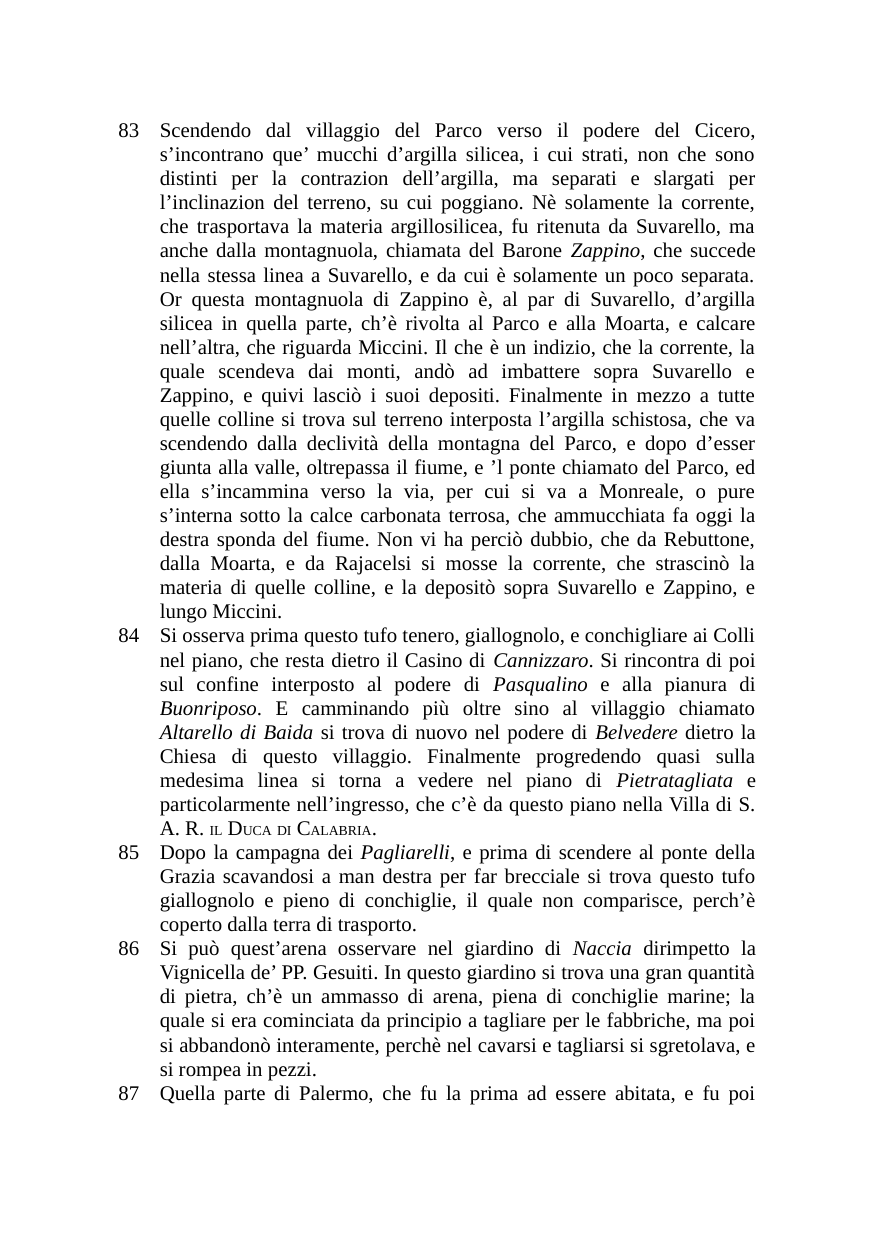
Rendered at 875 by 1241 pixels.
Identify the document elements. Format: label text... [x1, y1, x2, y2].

text Scendendo dal villaggio del Parco verso il podere del Cicero, s’incontrano que’ mucchi d’argilla silicea, i cui strati, non che sono distinti per la contrazion dell’argilla, ma separati e slargati per l’inclinazion del terreno, su cui poggiano. Nè solamente la corrente, che trasportava la materia argillosilicea, fu ritenuta da Suvarello, ma anche dalla montagnuola, chiamata del Barone Zappino, che succede nella stessa linea a Suvarello, e da cui è solamente un poco separata. Or questa montagnuola di Zappino è, al par di Suvarello, d’argilla silicea in quella parte, ch’è rivolta al Parco e alla Moarta, e calcare nell’altra, che riguarda Miccini. Il che è un indizio, che la corrente, la quale scendeva dai monti, andò ad imbattere sopra Suvarello e Zappino, e quivi lasciò i suoi depositi. Finalmente in mezzo a tutte quelle colline si trova sul terreno interposta l’argilla schistosa, che va scendendo dalla declività della montagna del Parco, e dopo d’esser giunta alla valle, oltrepassa il fiume, e ’l ponte chiamato del Parco, ed ella s’incammina verso la via, per cui si va a Monreale, o pure s’interna sotto la calce carbonata terrosa, che ammucchiata fa oggi la destra sponda del fiume. Non vi ha perciò dubbio, che da Rebuttone, dalla Moarta, e da Rajacelsi si mosse la corrente, che strascinò la materia di quelle colline, e la depositò sopra Suvarello e Zappino, e lungo Miccini. [118, 118, 756, 623]
text Si può quest’arena osservare nel giardino di Naccia dirimpetto la Vignicella de’ PP. Gesuiti. In questo giardino si trova una gran quantità di pietra, ch’è un ammasso di arena, piena di conchiglie marine; la quale si era cominciata da principio a tagliare per le fabbriche, ma poi si abbandonò interamente, perchè nel cavarsi e tagliarsi si sgretolava, e si rompea in pezzi. [118, 936, 756, 1081]
text Quella parte di Palermo, che fu la prima ad essere abitata, e fu poi [118, 1081, 756, 1105]
text Si osserva prima questo tufo tenero, giallognolo, e conchigliare ai Colli nel piano, che resta dietro il Casino di Cannizzaro. Si rincontra di poi sul confine interposto al podere di Pasqualino e alla pianura di Buonriposo. E camminando più oltre sino al villaggio chiamato Altarello di Baida si trova di nuovo nel podere di Belvedere dietro la Chiesa di questo villaggio. Finalmente progredendo quasi sulla medesima linea si torna a vedere nel piano di Pietratagliata e particolarmente nell’ingresso, che c’è da questo piano nella Villa di S. A. R. il Duca di Calabria. [118, 623, 756, 840]
text Dopo la campagna dei Pagliarelli, e prima di scendere al ponte della Grazia scavandosi a man destra per far brecciale si trova questo tufo giallognolo e pieno di conchiglie, il quale non comparisce, perch’è coperto dalla terra di trasporto. [118, 840, 756, 936]
